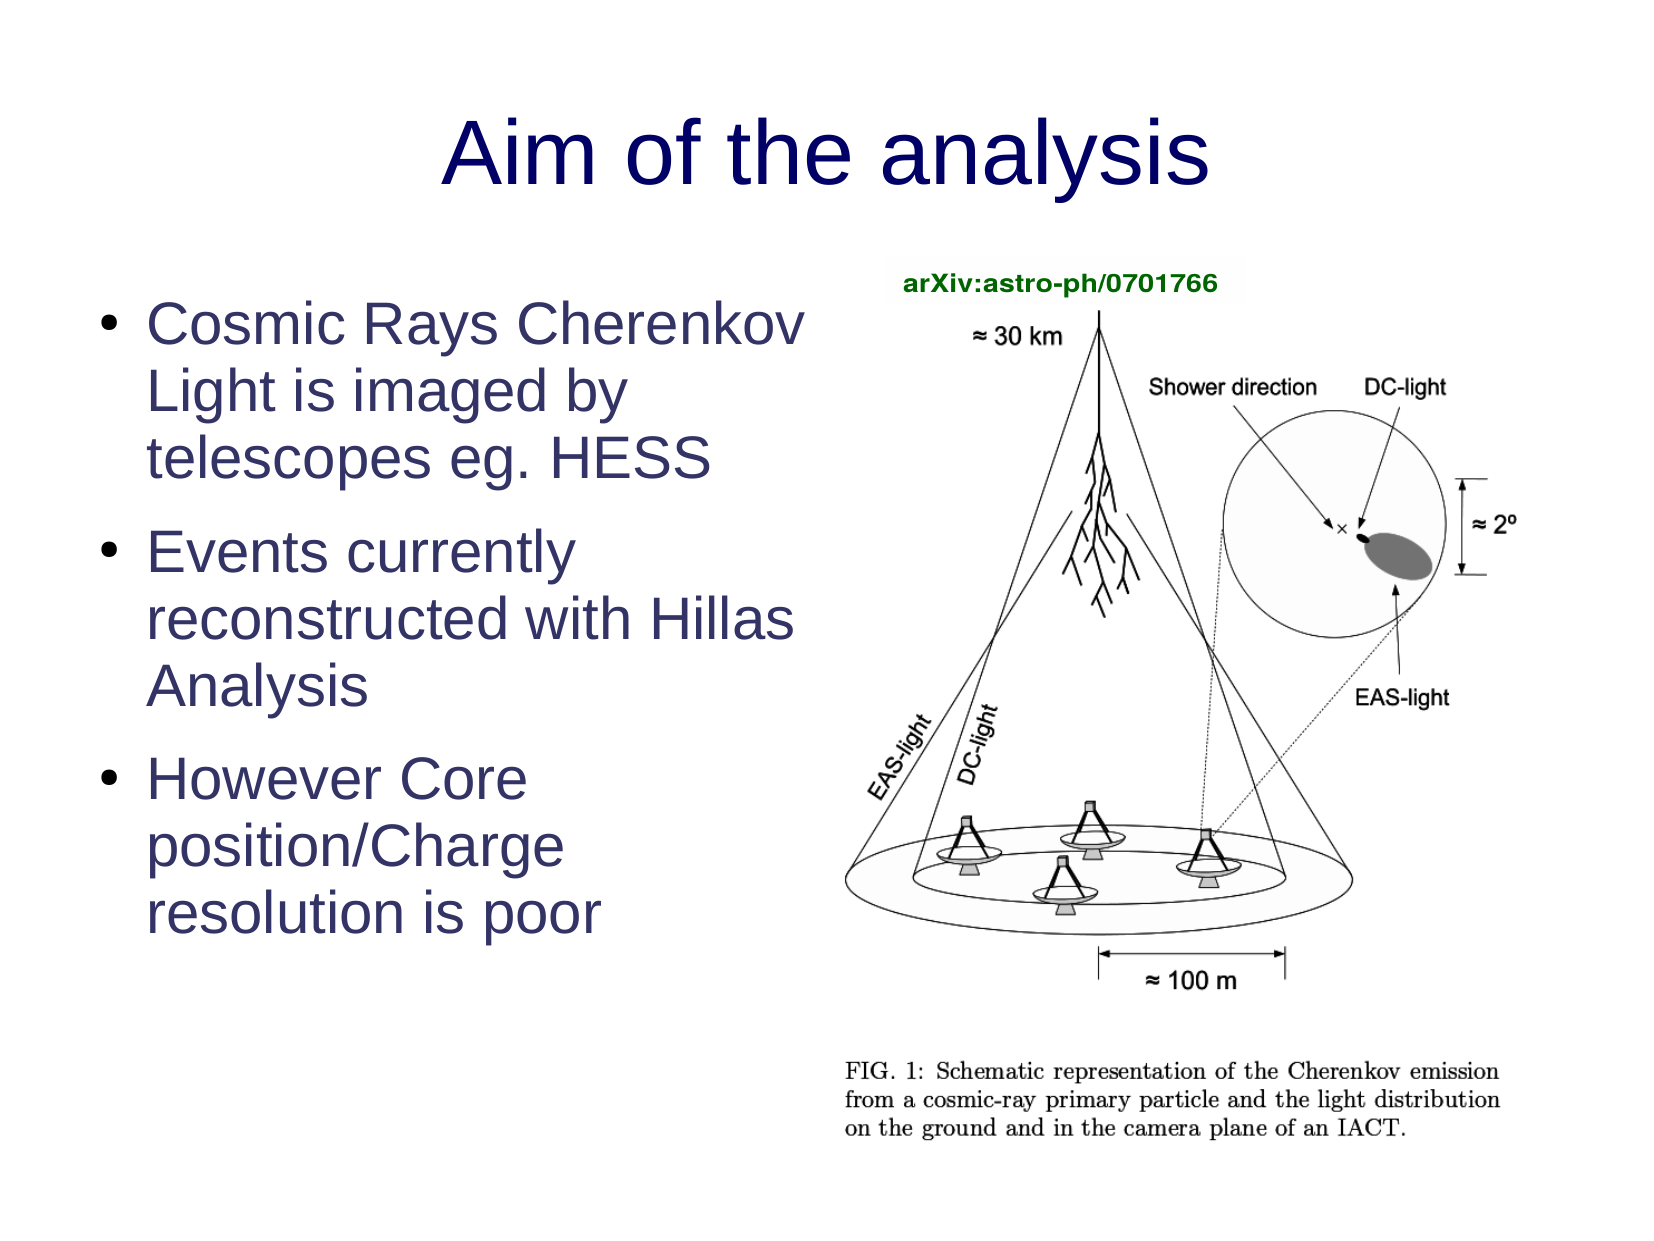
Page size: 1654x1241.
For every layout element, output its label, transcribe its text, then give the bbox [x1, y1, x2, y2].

picture [825, 224, 1546, 1156]
title Aim of the analysis [82, 49, 1571, 257]
list Cosmic Rays Cherenkov Light is imaged by telescopes eg. HESS Events currently reconstructed with Hillas Analysis However Core position/Charge resolution is poor [82, 290, 809, 1010]
